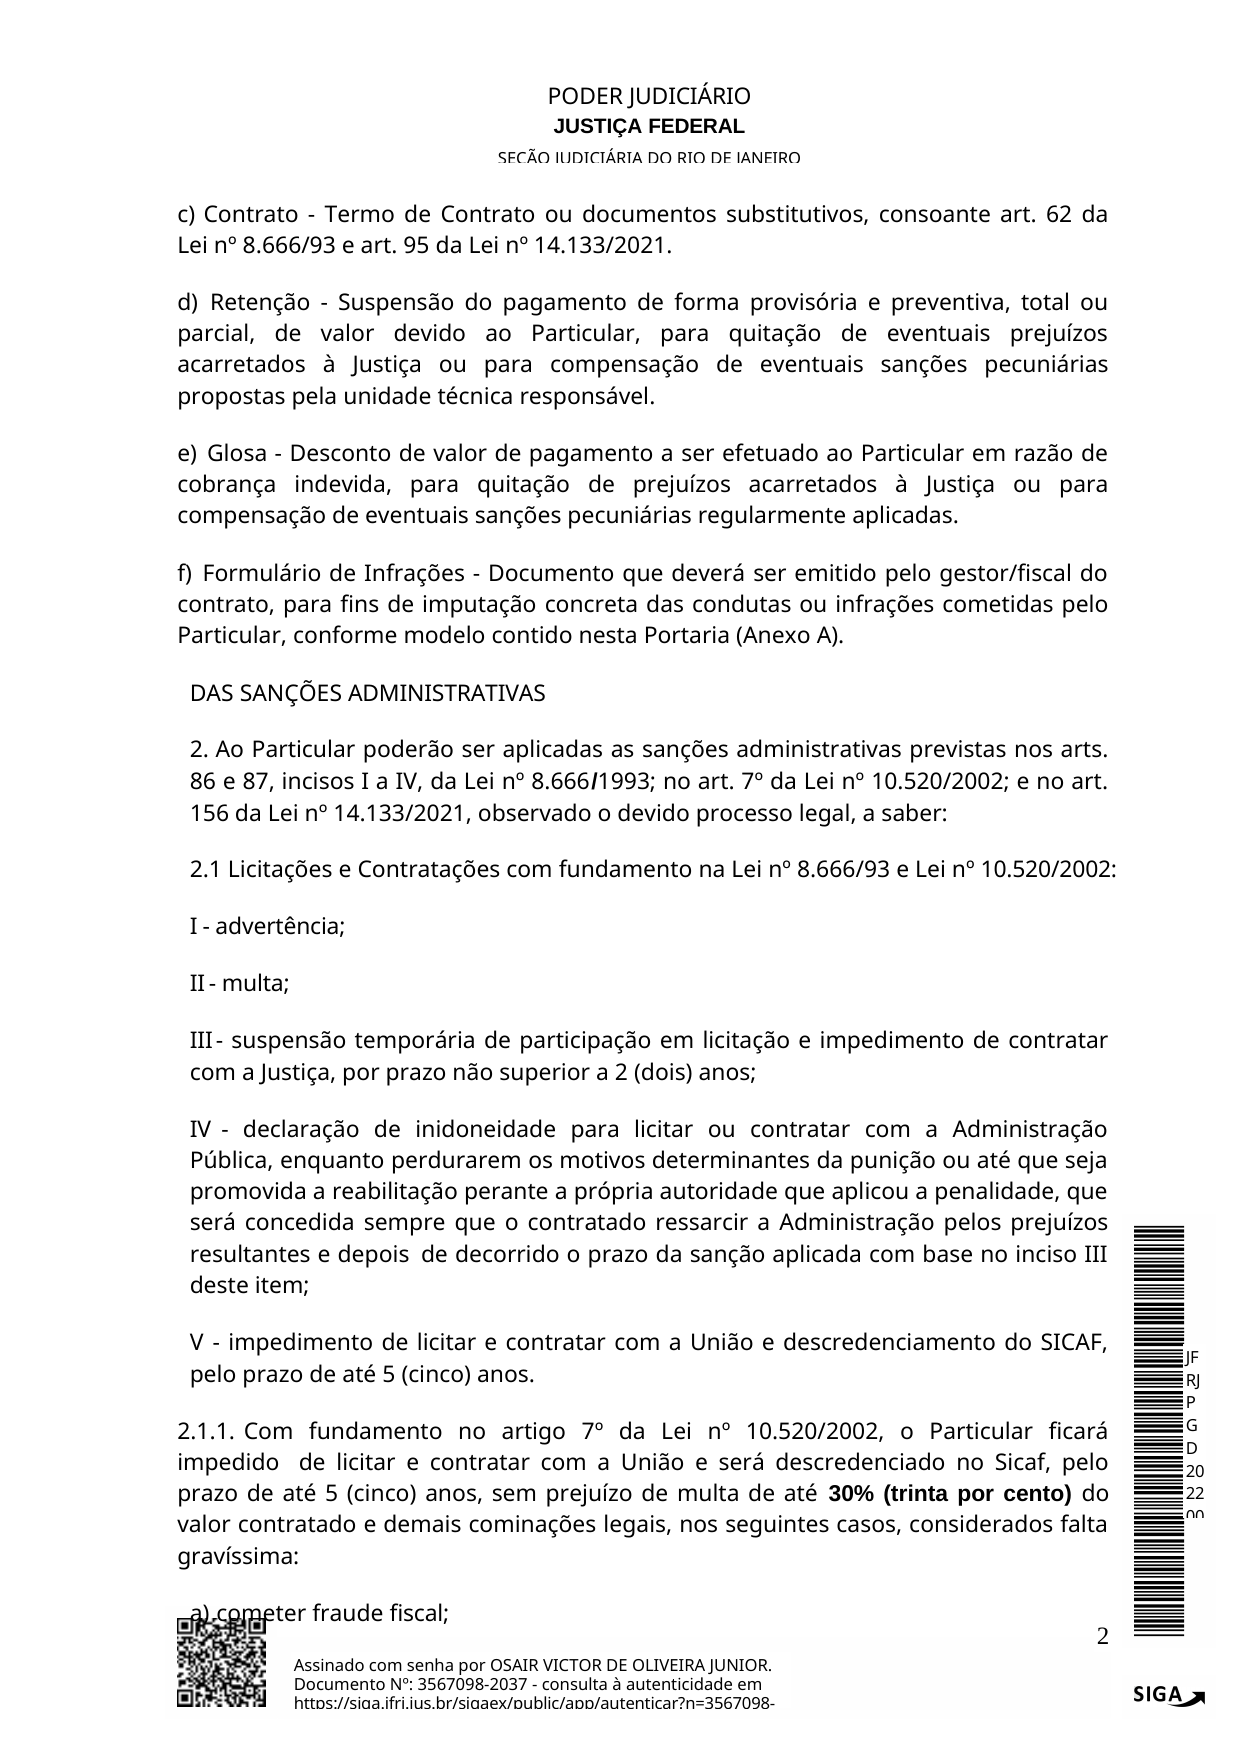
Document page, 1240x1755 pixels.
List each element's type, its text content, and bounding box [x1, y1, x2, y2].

list Glosa - Desconto de valor de pagamento a ser efetuado ao Particular em razão de cobrança indevida, para quitação de prejuízos acarretados à Justiça ou para compensação de eventuais sanções pecuniárias regularmente aplicadas. [177, 437, 1109, 531]
text JFRJPGD202200034A [1186, 1346, 1206, 1518]
list Retenção - Suspensão do pagamento de forma provisória e preventiva, total ou parcial, de valor devido ao Particular, para quitação de eventuais prejuízos acarretados à Justiça ou para compensação de eventuais sanções pecuniárias propostas pela unidade técnica responsável. [177, 286, 1109, 411]
list Contrato - Termo de Contrato ou documentos substitutivos, consoante art. 62 da Lei nº 8.666/93 e art. 95 da Lei nº 14.133/2021. [177, 197, 1109, 260]
list - impedimento de licitar e contratar com a União e descredenciamento do SICAF, pelo prazo de até 5 (cinco) anos. [189, 1326, 1109, 1389]
text DAS SANÇÕES ADMINISTRATIVAS [189, 676, 1122, 708]
list - advertência; [189, 910, 1122, 941]
list - declaração de inidoneidade para licitar ou contratar com a Administração Pública, enquanto perdurarem os motivos determinantes da punição ou até que seja promovida a reabilitação perante a própria autoridade que aplicou a penalidade, que será concedida sempre que o contratado ressarcir a Administração pelos prejuízos resultantes e depois de decorrido o prazo da sanção aplicada com base no inciso III deste item; [189, 1113, 1109, 1300]
list cometer fraude fiscal; [189, 1597, 1122, 1628]
list Com fundamento no artigo 7º da Lei nº 10.520/2002, o Particular ficará impedido de licitar e contratar com a União e será descredenciado no Sicaf, pelo prazo de até 5 (cinco) anos, sem prejuízo de multa de até 30% (trinta por cento) do valor contratado e demais cominações legais, nos seguintes casos, considerados falta gravíssima: [177, 1415, 1109, 1571]
list Licitações e Contratações com fundamento na Lei nº 8.666/93 e Lei nº 10.520/2002: [189, 853, 1122, 884]
list Ao Particular poderão ser aplicadas as sanções administrativas previstas nos arts. 86 e 87, incisos I a IV, da Lei nº 8.666/1993; no art. 7º da Lei nº 10.520/2002; e no art. 156 da Lei nº 14.133/2021, observado o devido processo legal, a saber: [189, 733, 1109, 828]
list Formulário de Infrações - Documento que deverá ser emitido pelo gestor/fiscal do contrato, para fins de imputação concreta das condutas ou infrações cometidas pelo Particular, conforme modelo contido nesta Portaria (Anexo A). [177, 557, 1109, 650]
list - multa; [189, 967, 1122, 998]
list - suspensão temporária de participação em licitação e impedimento de contratar com a Justiça, por prazo não superior a 2 (dois) anos; [189, 1024, 1109, 1087]
